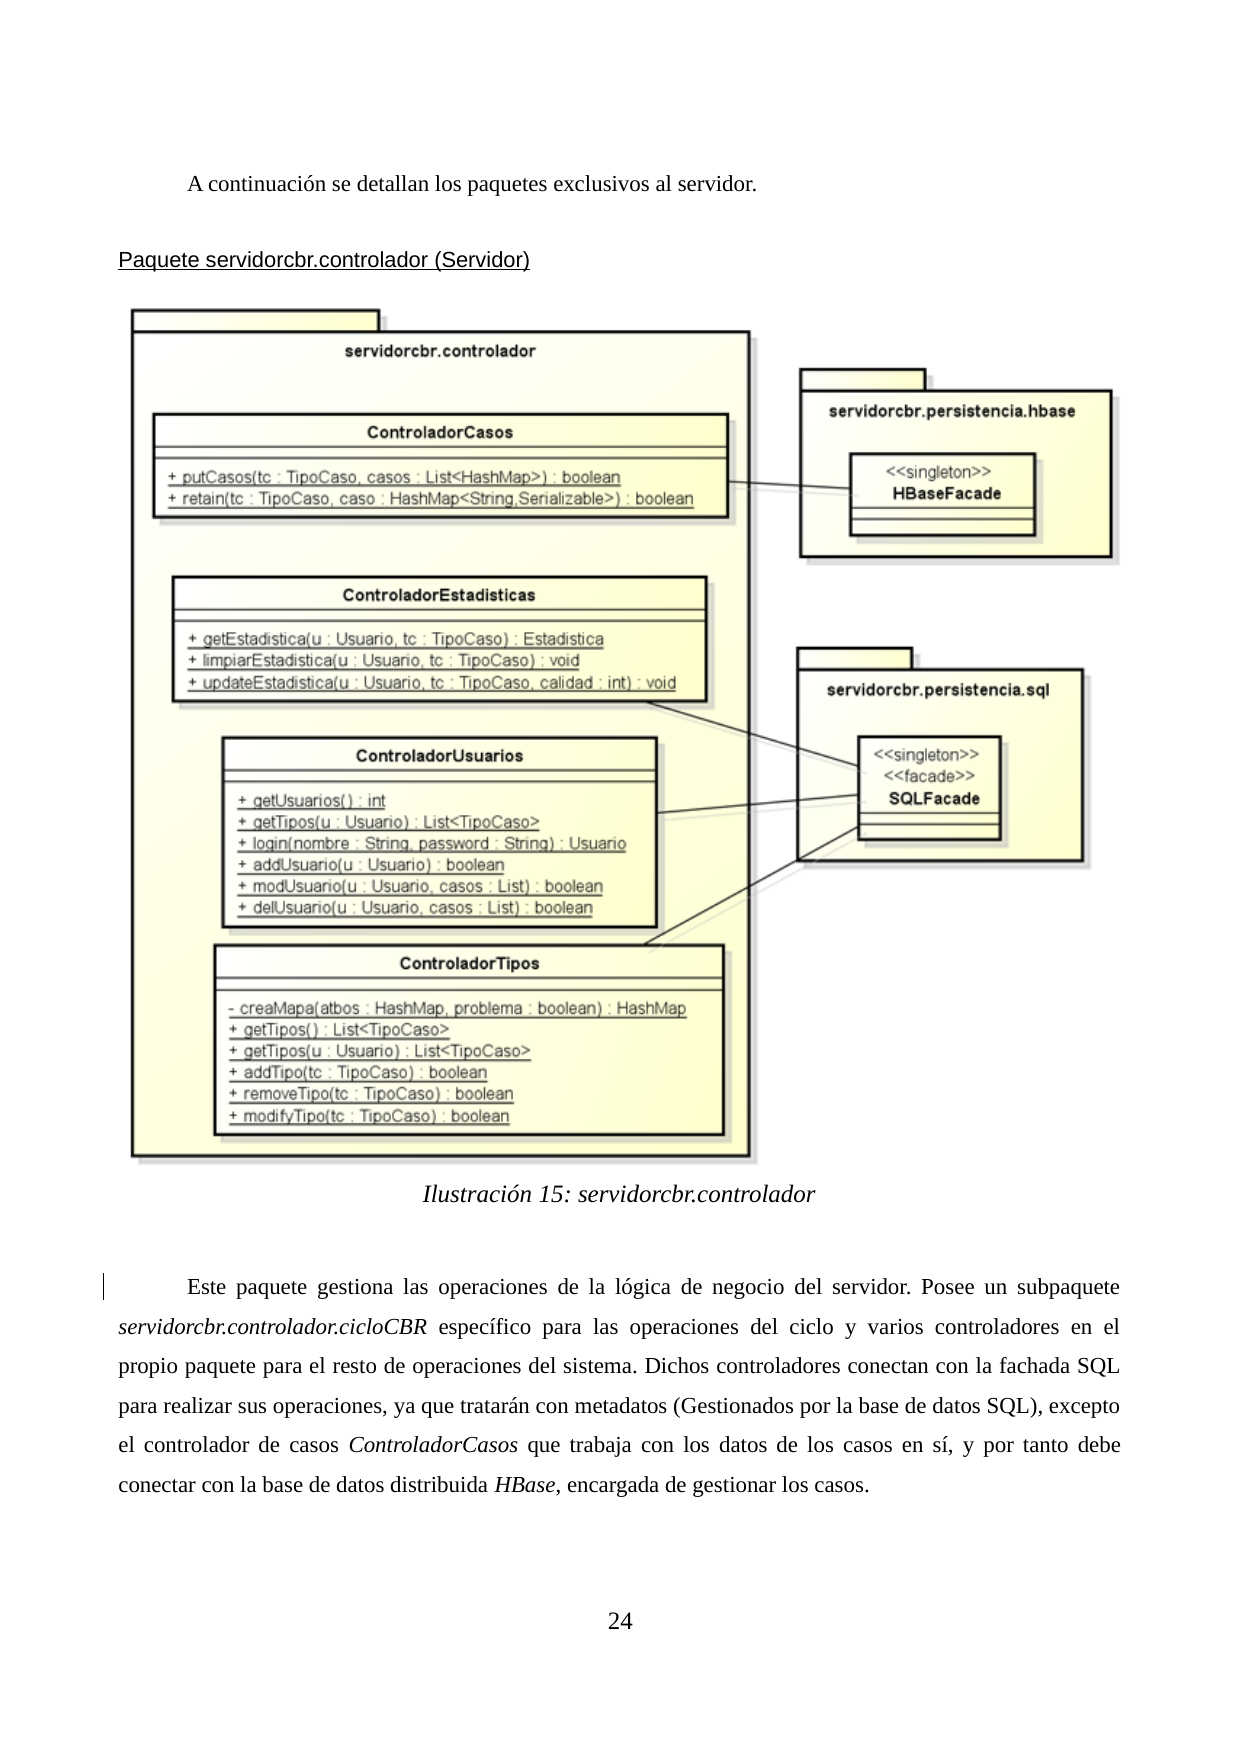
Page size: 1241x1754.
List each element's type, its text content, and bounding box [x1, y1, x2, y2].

text A continuación se detallan los paquetes exclusivos al servidor. [118, 170, 1122, 196]
subtitle Paquete servidorcbr.controlador (Servidor) [118, 247, 1122, 272]
picture [118, 297, 1123, 1180]
text Ilustración 15: servidorcbr.controlador [118, 1180, 1122, 1208]
text Este paquete gestiona las operaciones de la lógica de negocio del servidor. Posee un subpaquete servidorcbr.controlador.cicloCBR específico para las operaciones del ciclo y varios controladores en el propio paquete para el resto de operaciones del sistema. Dichos controladores conectan con la fachada SQL para realizar sus operaciones, ya que tratarán con metadatos (Gestionados por la base de datos SQL), excepto el controlador de casos ControladorCasos que trabaja con los datos de los casos en sí, y por tanto debe conectar con la base de datos distribuida HBase, encargada de gestionar los casos. [118, 1273, 1122, 1497]
